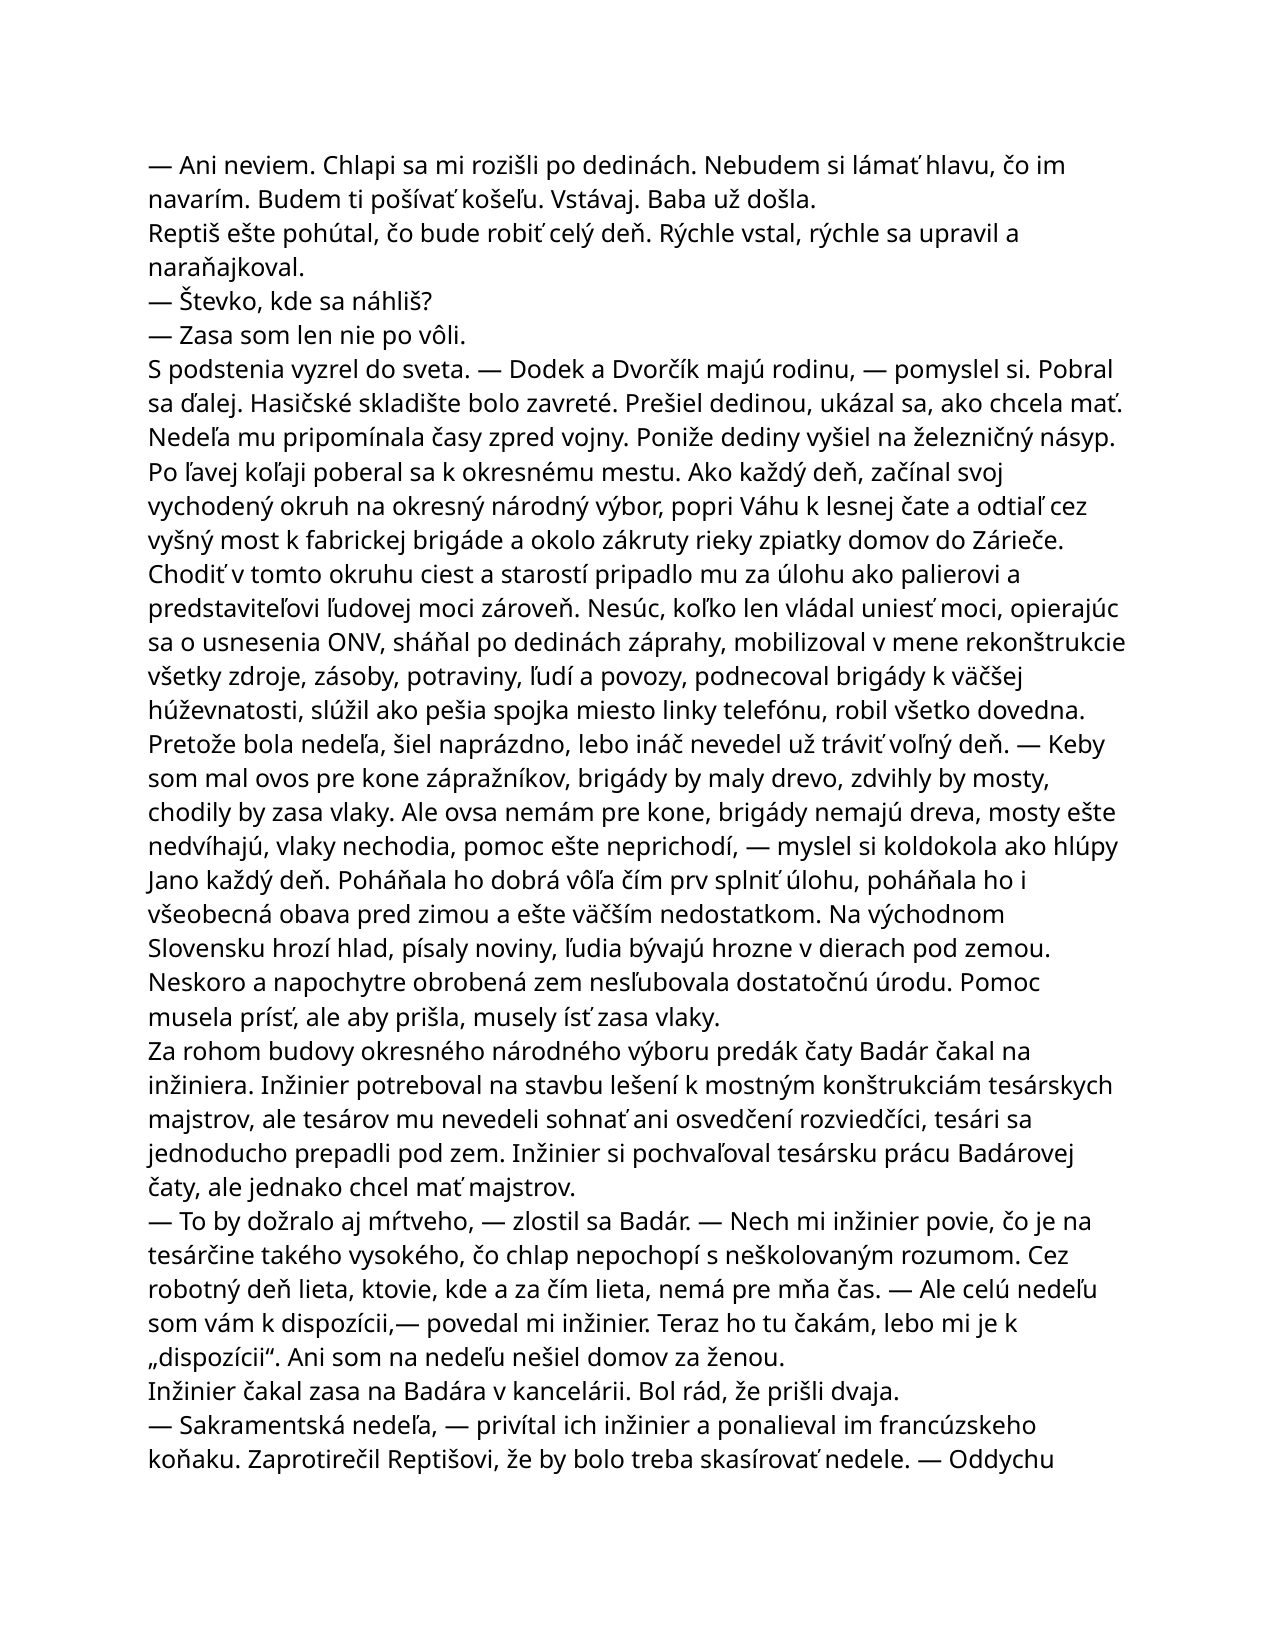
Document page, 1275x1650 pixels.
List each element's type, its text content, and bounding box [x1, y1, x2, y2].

text Za rohom budovy okresného národného výboru predák čaty Badár čakal na inžiniera. Inžinier potreboval na stavbu lešení k mostným konštrukciám tesárskych majstrov, ale tesárov mu nevedeli sohnať ani osvedčení rozviedčíci, tesári sa jednoducho prepadli pod zem. Inžinier si pochvaľoval tesársku prácu Badárovej čaty, ale jednako chcel mať majstrov. [148, 1033, 1127, 1203]
text — Števko, kde sa náhliš? [148, 284, 1127, 318]
text — Ani neviem. Chlapi sa mi rozišli po dedinách. Nebudem si lámať hlavu, čo im navarím. Budem ti pošívať košeľu. Vstávaj. Baba už došla. [148, 148, 1127, 216]
text — Sakramentská nedeľa, — privítal ich inžinier a ponalieval im francúzskeho koňaku. Zaprotirečil Reptišovi, že by bolo treba skasírovať nedele. — Oddychu [148, 1408, 1127, 1476]
text Inžinier čakal zasa na Badára v kancelárii. Bol rád, že prišli dvaja. [148, 1374, 1127, 1408]
text — To by dožralo aj mŕtveho, — zlostil sa Badár. — Nech mi inžinier povie, čo je na tesárčine takého vysokého, čo chlap nepochopí s neškolovaným rozumom. Cez robotný deň lieta, ktovie, kde a za čím lieta, nemá pre mňa čas. — Ale celú nedeľu som vám k dispozícii,— povedal mi inžinier. Teraz ho tu čakám, lebo mi je k „dispozícii“. Ani som na nedeľu nešiel domov za ženou. [148, 1203, 1127, 1374]
text Reptiš ešte pohútal, čo bude robiť celý deň. Rýchle vstal, rýchle sa upravil a naraňajkoval. [148, 216, 1127, 284]
text S podstenia vyzrel do sveta. — Dodek a Dvorčík majú rodinu, — pomyslel si. Pobral sa ďalej. Hasičské skladište bolo zavreté. Prešiel dedinou, ukázal sa, ako chcela mať. Nedeľa mu pripomínala časy zpred vojny. Poniže dediny vyšiel na železničný násyp. Po ľavej koľaji poberal sa k okresnému mestu. Ako každý deň, začínal svoj vychodený okruh na okresný národný výbor, popri Váhu k lesnej čate a odtiaľ cez vyšný most k fabrickej brigáde a okolo zákruty rieky zpiatky domov do Zárieče. Chodiť v tomto okruhu ciest a starostí pripadlo mu za úlohu ako palierovi a predstaviteľovi ľudovej moci zároveň. Nesúc, koľko len vládal uniesť moci, opierajúc sa o usnesenia ONV, sháňal po dedinách záprahy, mobilizoval v mene rekonštrukcie všetky zdroje, zásoby, potraviny, ľudí a povozy, podnecoval brigády k väčšej húževnatosti, slúžil ako pešia spojka miesto linky telefónu, robil všetko dovedna. Pretože bola nedeľa, šiel naprázdno, lebo ináč nevedel už tráviť voľný deň. — Keby som mal ovos pre kone zápražníkov, brigády by maly drevo, zdvihly by mosty, chodily by zasa vlaky. Ale ovsa nemám pre kone, brigády nemajú dreva, mosty ešte nedvíhajú, vlaky nechodia, pomoc ešte neprichodí, — myslel si koldokola ako hlúpy Jano každý deň. Poháňala ho dobrá vôľa čím prv splniť úlohu, poháňala ho i všeobecná obava pred zimou a ešte väčším nedostatkom. Na východnom Slovensku hrozí hlad, písaly noviny, ľudia bývajú hrozne v dierach pod zemou. Neskoro a napochytre obrobená zem nesľubovala dostatočnú úrodu. Pomoc musela prísť, ale aby prišla, musely ísť zasa vlaky. [148, 352, 1127, 1033]
text — Zasa som len nie po vôli. [148, 318, 1127, 352]
